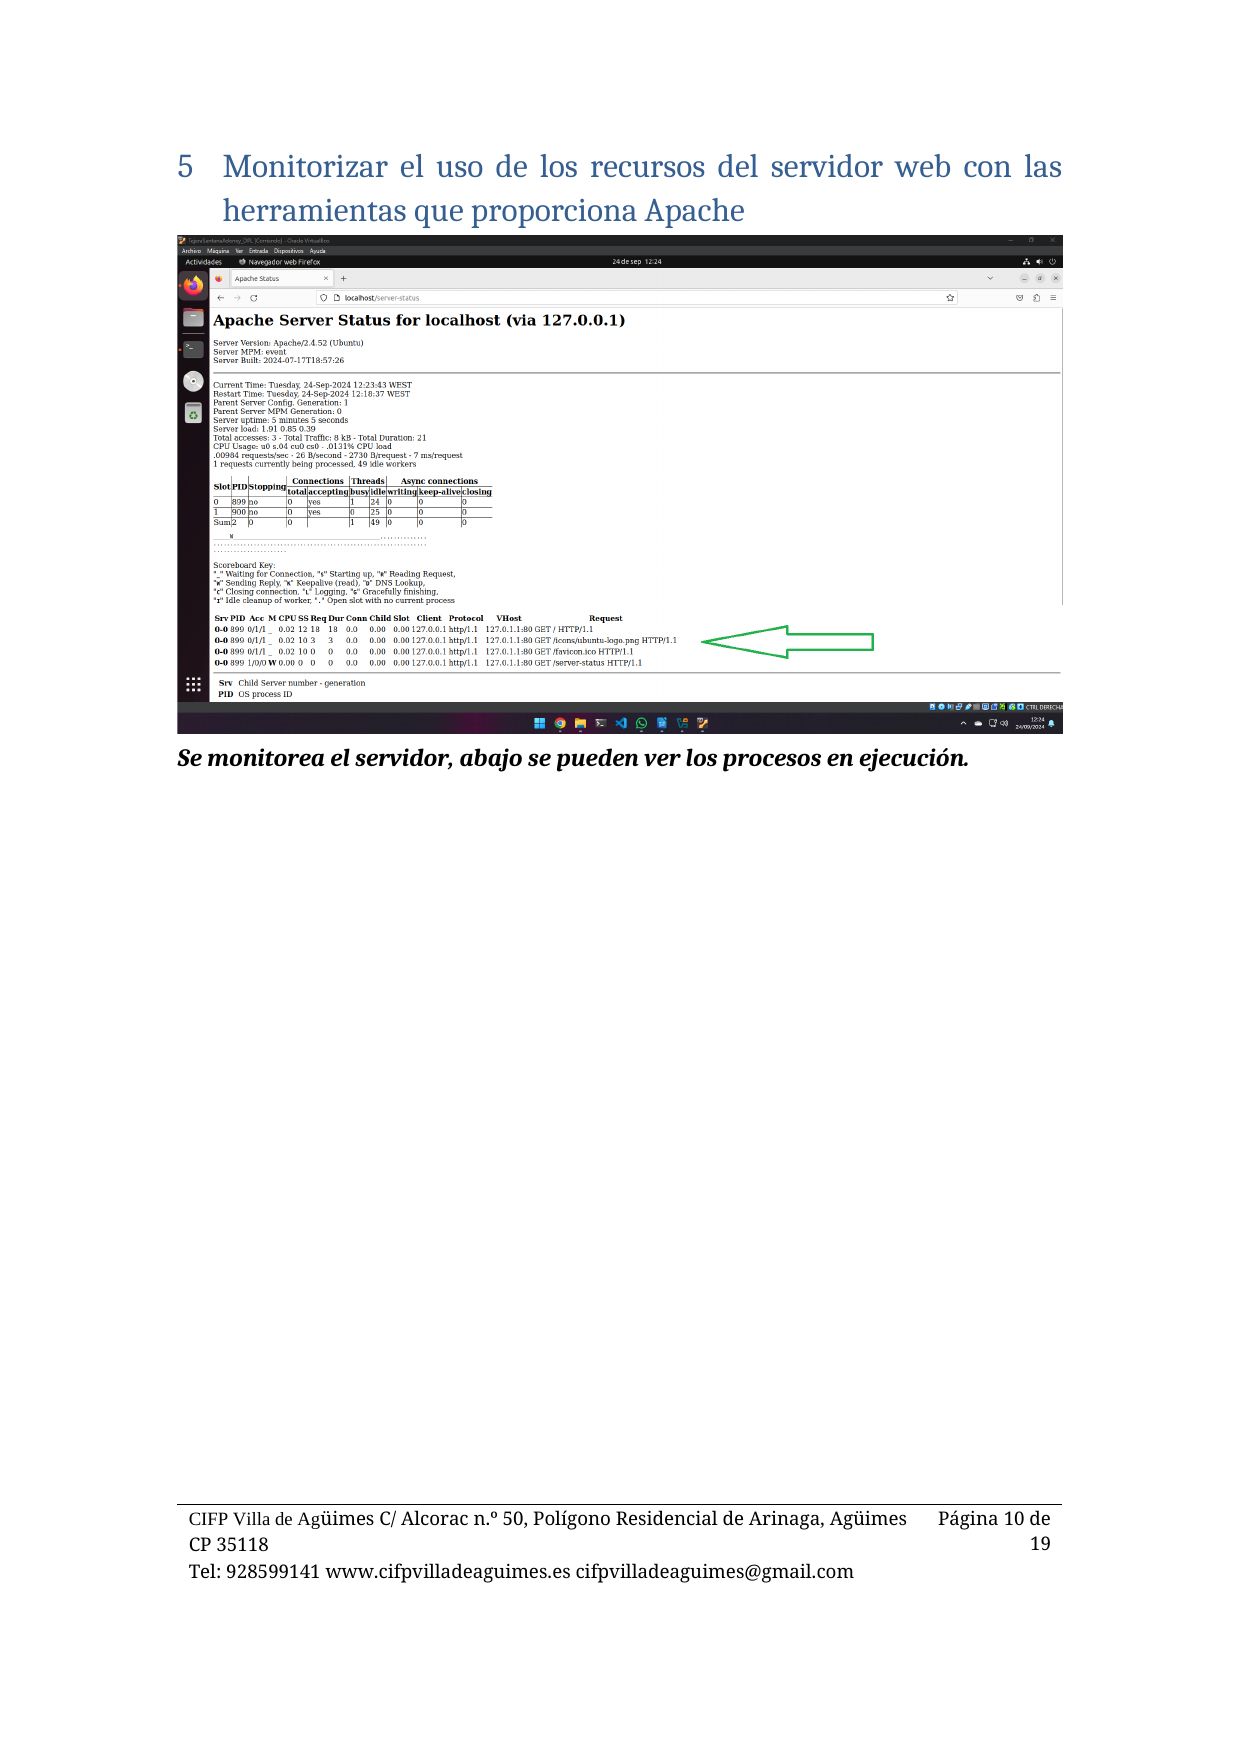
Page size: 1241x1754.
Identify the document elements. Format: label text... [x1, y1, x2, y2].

subtitle Se monitorea el servidor, abajo se pueden ver los procesos en ejecución. [177, 734, 1063, 773]
picture [177, 235, 1063, 734]
subtitle Monitorizar el uso de los recursos del servidor web con las herramientas que proporciona Apache [177, 148, 1063, 230]
